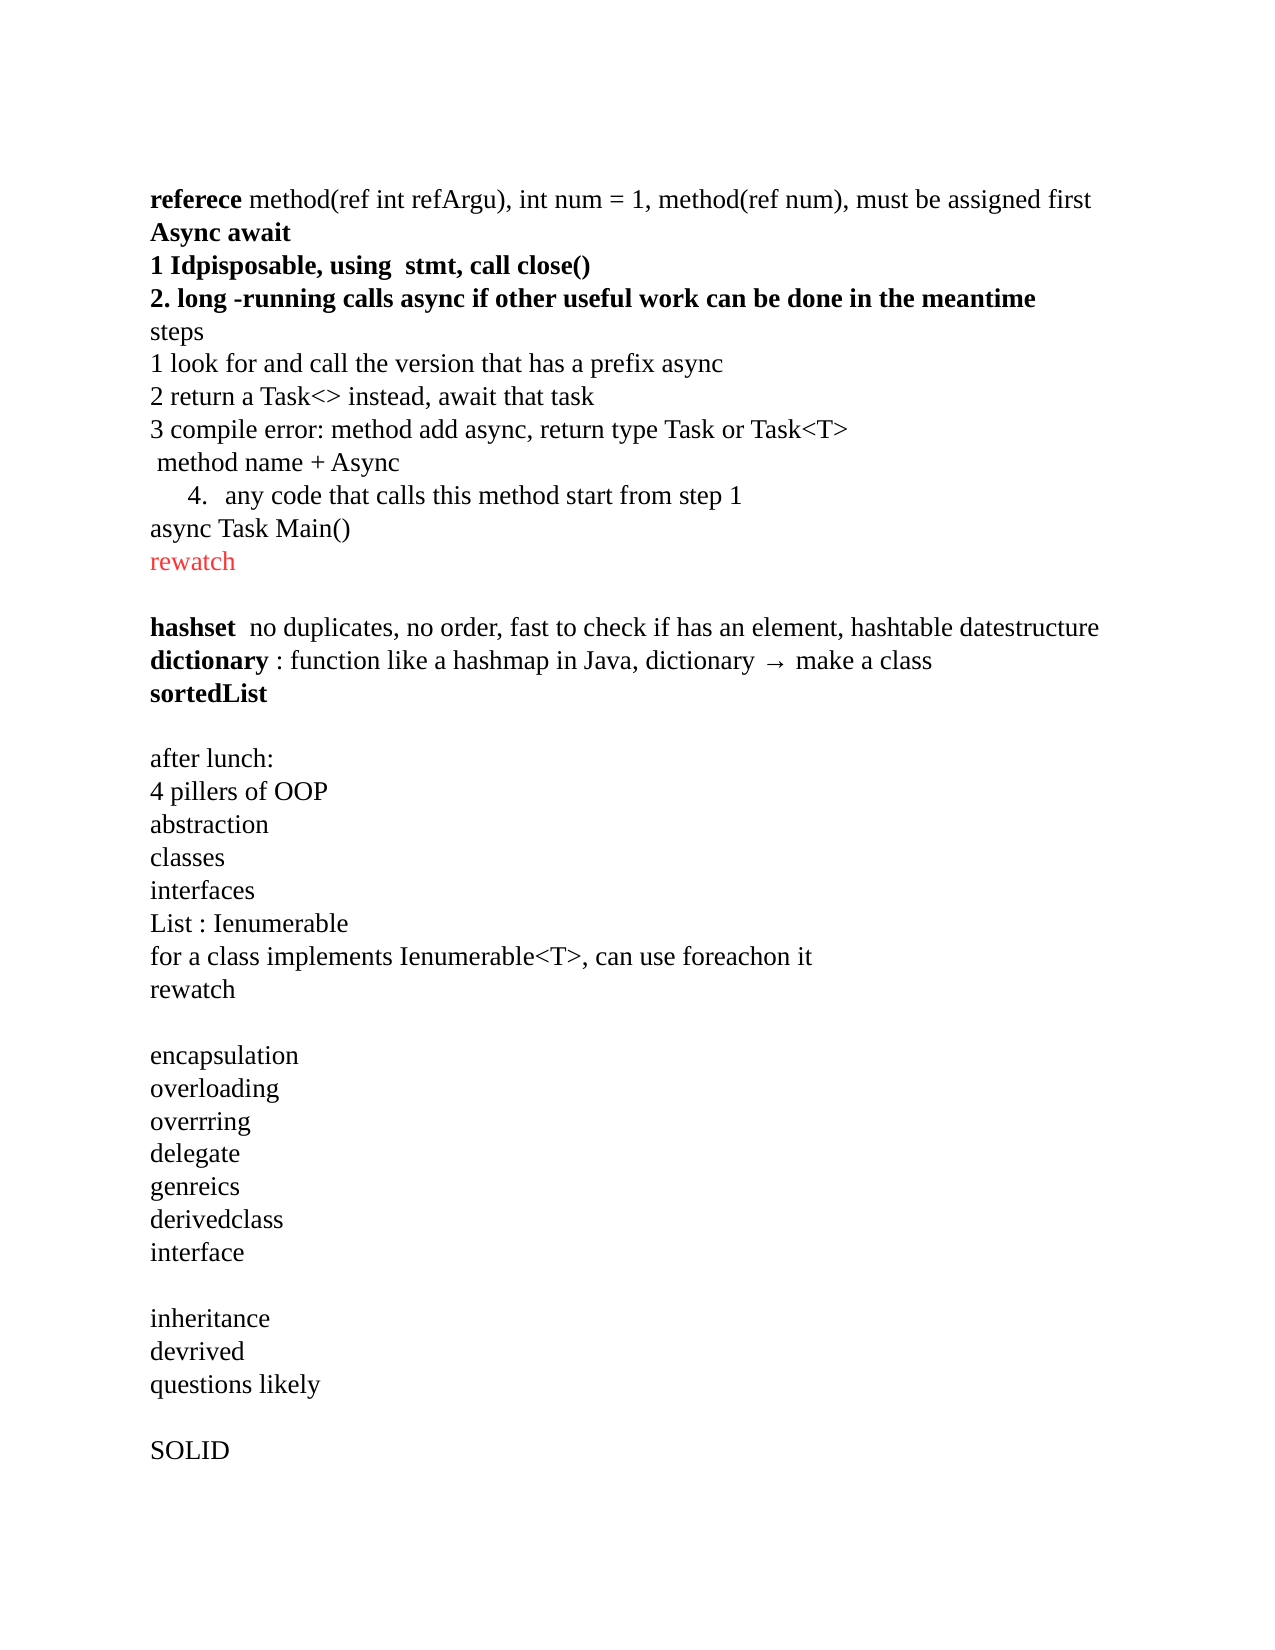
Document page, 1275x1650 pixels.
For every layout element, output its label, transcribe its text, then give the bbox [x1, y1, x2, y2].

text 2 return a Task<> instead, await that task [150, 380, 1125, 412]
text interface [150, 1236, 1125, 1267]
text 1 Idpisposable, using stmt, call close() [150, 249, 1125, 280]
text delegate [150, 1137, 1125, 1169]
text derivedclass [150, 1203, 1125, 1234]
text 4 pillers of OOP [150, 775, 1125, 807]
text List : Ienumerable [150, 907, 1125, 938]
text sortedList [150, 677, 1125, 708]
text questions likely [150, 1368, 1125, 1399]
text Async await [150, 216, 1125, 247]
text dictionary : function like a hashmap in Java, dictionary → make a class [150, 644, 1125, 675]
text async Task Main() [150, 512, 1125, 543]
text devrived [150, 1335, 1125, 1366]
text overloading [150, 1072, 1125, 1103]
text rewatch [150, 973, 1125, 1004]
text referece method(ref int refArgu), int num = 1, method(ref num), must be assigned first [150, 183, 1125, 214]
text 3 compile error: method add async, return type Task or Task<T> [150, 413, 1125, 444]
text for a class implements Ienumerable<T>, can use foreachon it [150, 940, 1125, 971]
text method name + Async [150, 446, 1125, 477]
text classes [150, 841, 1125, 872]
text after lunch: [150, 742, 1125, 774]
text interfaces [150, 874, 1125, 905]
text steps [150, 314, 1125, 346]
text SOLID [150, 1434, 1125, 1465]
text genreics [150, 1170, 1125, 1202]
text abstraction [150, 808, 1125, 839]
text 2. long -running calls async if other useful work can be done in the meantime [150, 282, 1125, 313]
text encapsulation [150, 1039, 1125, 1070]
text overrring [150, 1104, 1125, 1136]
text rewatch [150, 545, 1125, 576]
text hashset no duplicates, no order, fast to check if has an element, hashtable datestructure [150, 611, 1125, 642]
text inheritance [150, 1302, 1125, 1333]
list any code that calls this method start from step 1 [187, 479, 1125, 510]
text 1 look for and call the version that has a prefix async [150, 347, 1125, 379]
